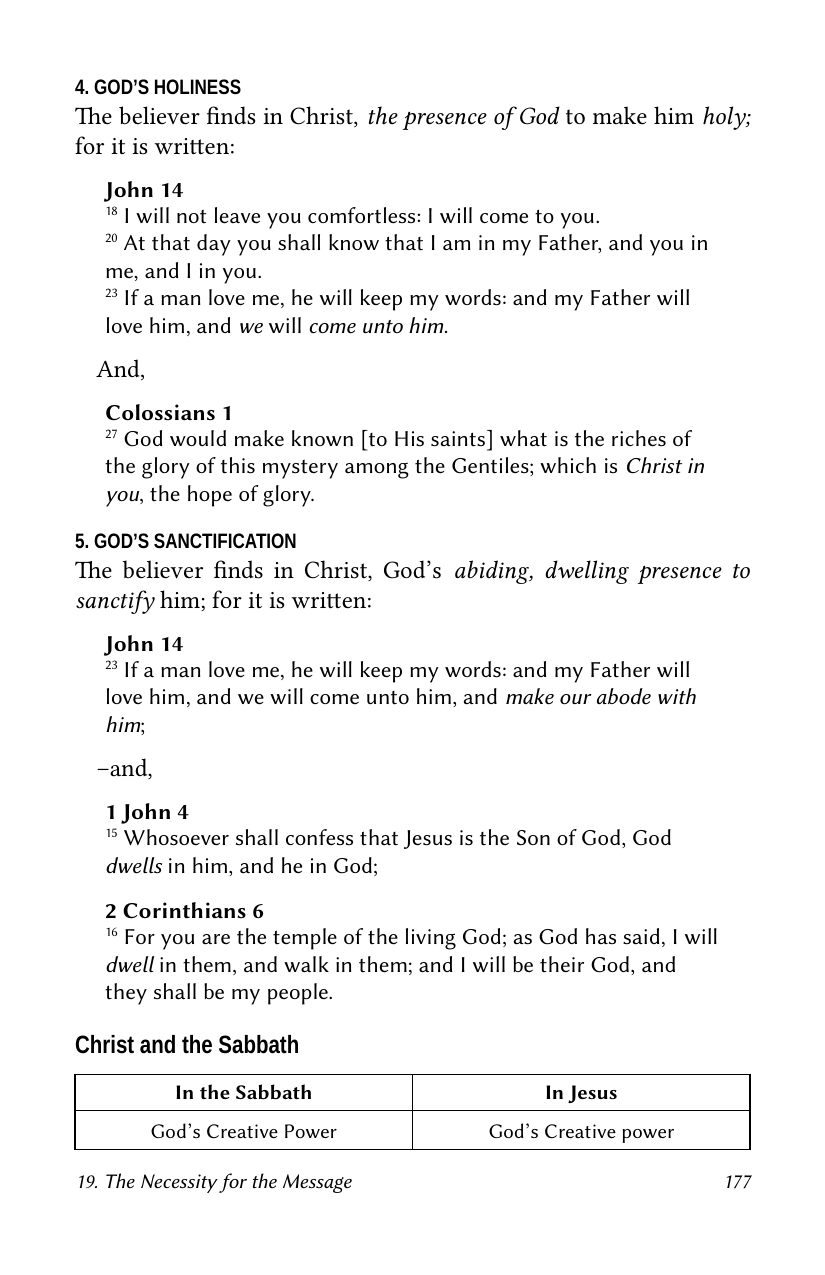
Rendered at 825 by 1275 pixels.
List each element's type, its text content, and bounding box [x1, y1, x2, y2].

subtitle Christ and the Sabbath [75, 1030, 750, 1059]
text 18 I will not leave you comfortless: I will come to you. [105, 203, 720, 229]
table_header In the Sabbath [76, 1075, 412, 1110]
text And, [75, 355, 750, 383]
text –and, [75, 754, 750, 783]
table_cell God’s Creative power [413, 1111, 749, 1149]
text John 14 [105, 177, 750, 203]
text 27 God would make known [to His saints] what is the riches of the glory of this mystery among the Gentiles; which is Christ in you, the hope of glory. [105, 426, 720, 507]
table_cell God’s Creative Power [76, 1111, 412, 1149]
text Colossians 1 [105, 400, 750, 426]
subtitle 4. God’s Holiness [75, 75, 750, 99]
subtitle 5. God’s Sanctification [75, 529, 750, 553]
text John 14 [105, 631, 750, 657]
text 1 John 4 [105, 799, 750, 825]
text 20 At that day you shall know that I am in my Father, and you in me, and I in you. [105, 230, 720, 284]
text 23 If a man love me, he will keep my words: and my Father will love him, and we will come unto him, and make our abode with him; [105, 657, 720, 738]
text 23 If a man love me, he will keep my words: and my Father will love him, and we will come unto him. [105, 285, 720, 339]
table_header In Jesus [413, 1075, 749, 1110]
text The believer finds in Christ, God’s abiding, dwelling presence to sanctify him; for it is written: [75, 556, 750, 614]
text The believer finds in Christ, the presence of God to make him holy; for it is written: [75, 102, 750, 160]
text 15 Whosoever shall confess that Jesus is the Son of God, God dwells in him, and he in God; [105, 825, 720, 879]
text 2 Corinthians 6 [105, 898, 750, 924]
text 16 For you are the temple of the living God; as God has said, I will dwell in them, and walk in them; and I will be their God, and they shall be my people. [105, 924, 720, 1005]
